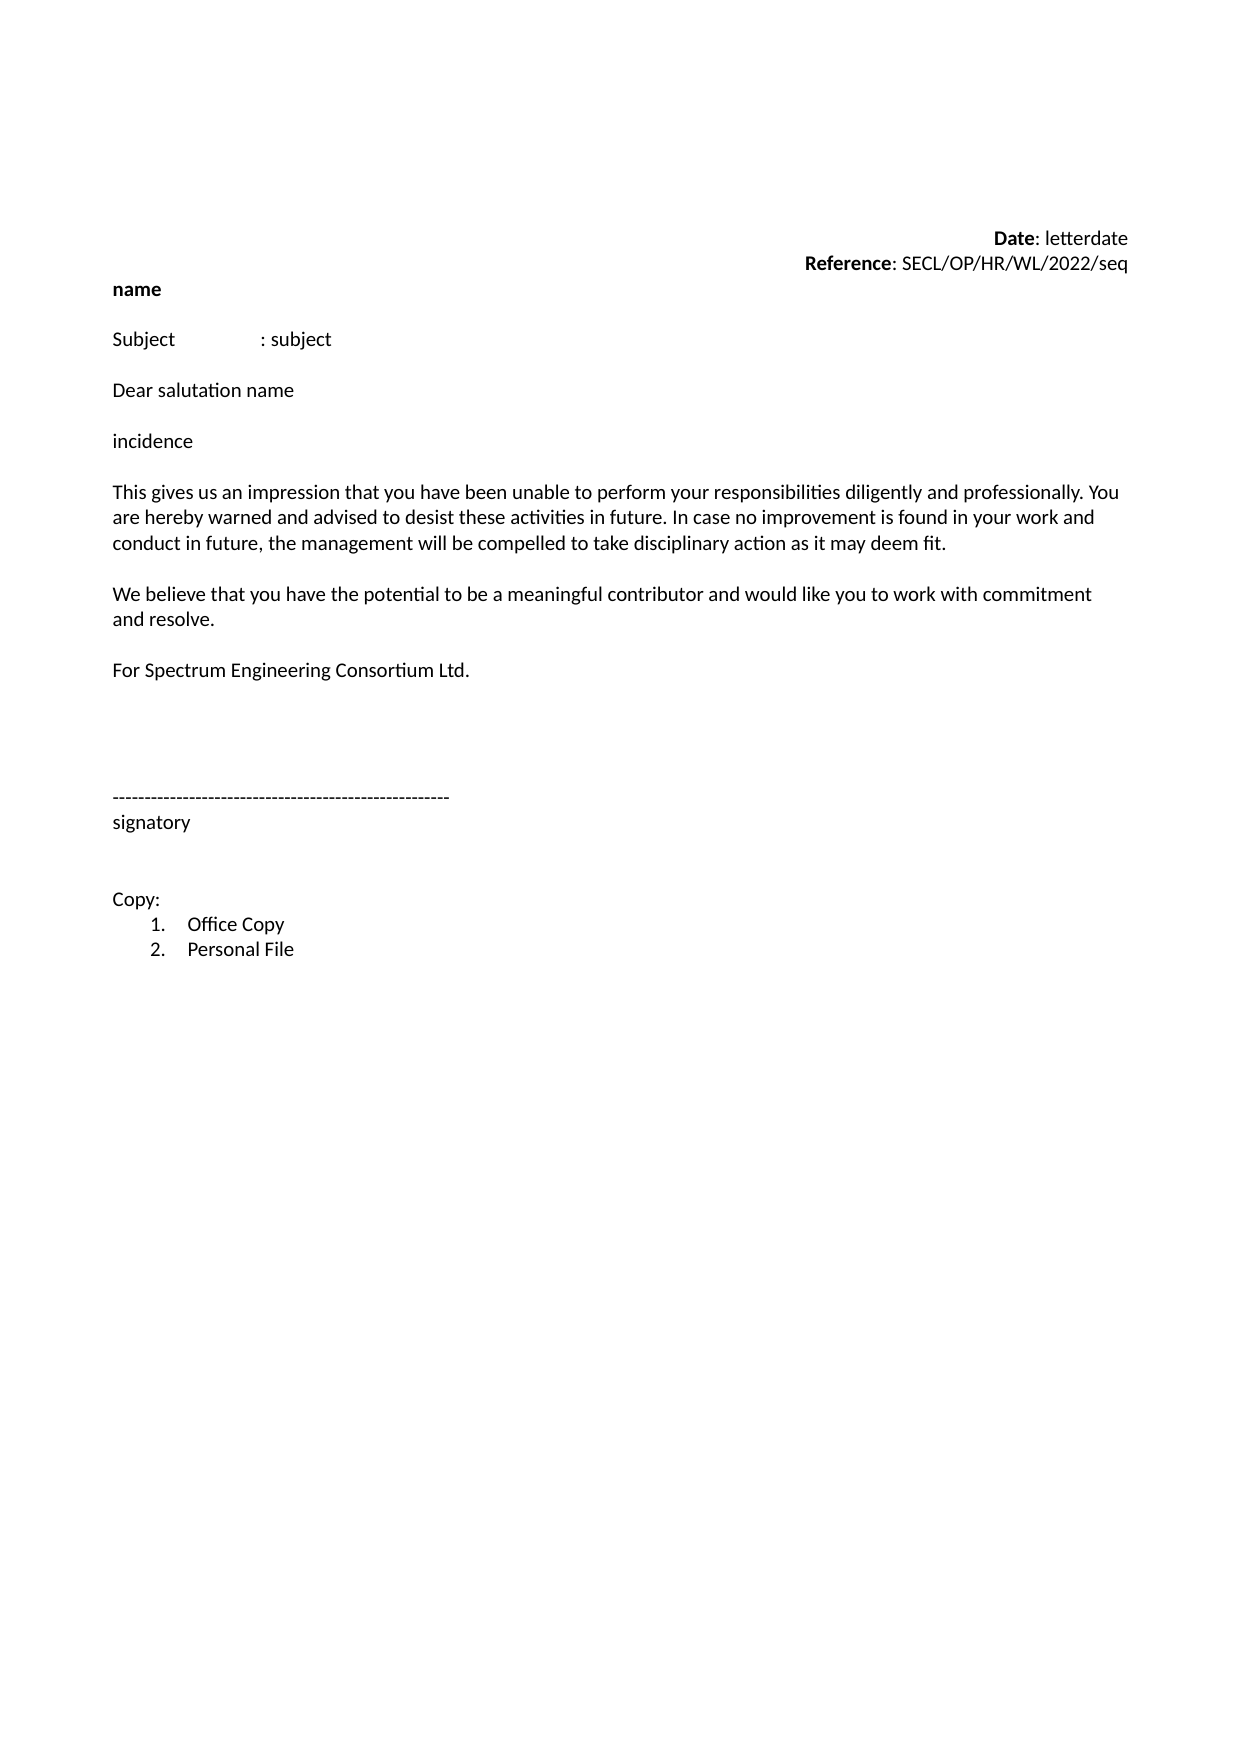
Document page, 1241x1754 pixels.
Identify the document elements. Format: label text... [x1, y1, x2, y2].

text name [112, 276, 1128, 301]
text Reference: SECL/OP/HR/WL/2022/seq [112, 250, 1128, 276]
text incidence [112, 428, 1128, 454]
text Subject : subject [112, 327, 1128, 352]
text signatory [112, 809, 1128, 835]
text This gives us an impression that you have been unable to perform your responsibilities diligently and professionally. You are hereby warned and advised to desist these activities in future. In case no improvement is found in your work and conduct in future, the management will be compelled to take disciplinary action as it may deem fit. [112, 479, 1128, 555]
text ----------------------------------------------------- [112, 784, 1128, 809]
text We believe that you have the potential to be a meaningful contributor and would like you to work with commitment and resolve. [112, 581, 1128, 632]
list Personal File [150, 937, 1128, 962]
text Date: letterdate [112, 225, 1128, 250]
text For Spectrum Engineering Consortium Ltd. [112, 657, 1128, 682]
text Dear salutation name [112, 377, 1128, 403]
list Office Copy [150, 911, 1128, 937]
text Copy: [112, 886, 1128, 911]
